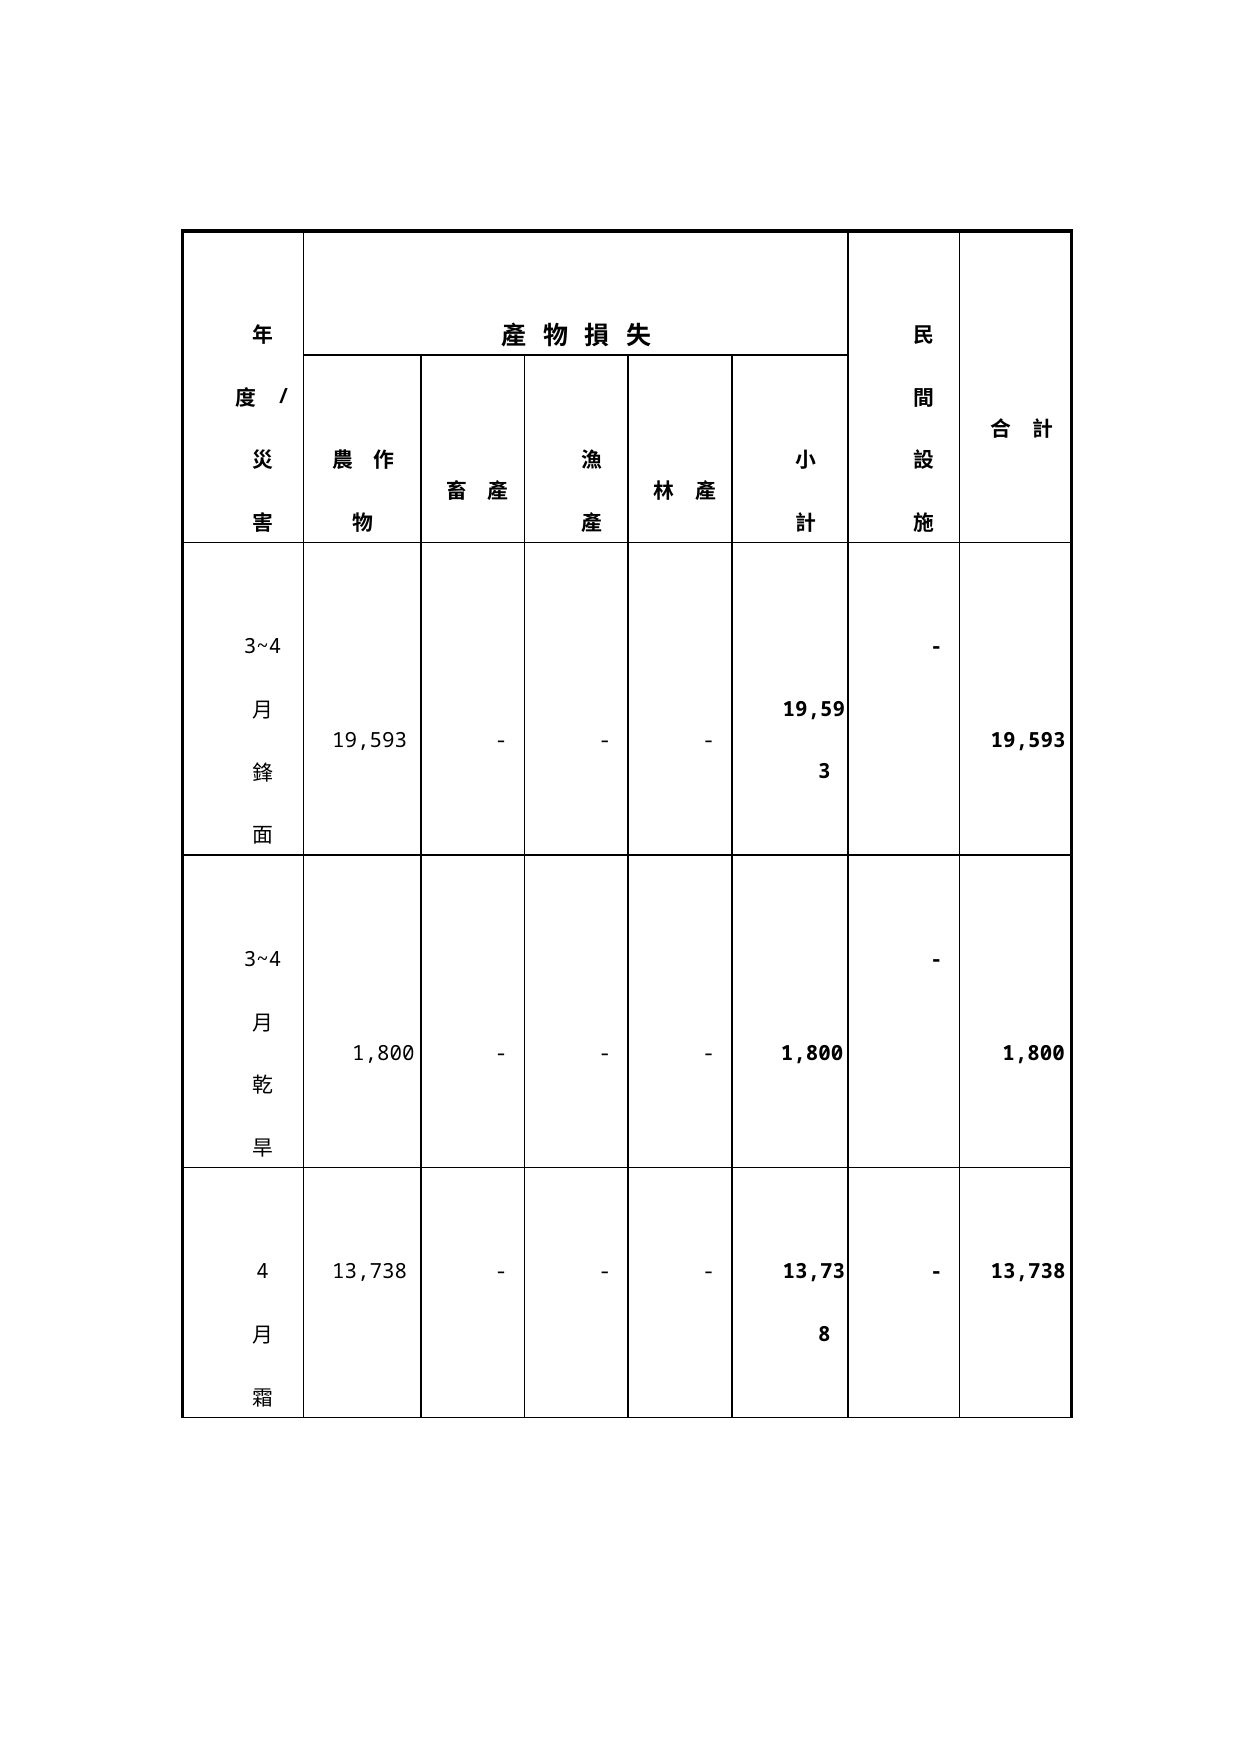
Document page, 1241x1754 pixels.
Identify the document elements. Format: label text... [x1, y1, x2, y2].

table_cell 小計 [733, 356, 847, 542]
table_cell - [422, 543, 524, 854]
table_cell 1,800 [733, 856, 847, 1167]
table_cell 畜產 [422, 356, 524, 542]
table_cell 13,738 [960, 1168, 1070, 1417]
table_cell - [849, 1168, 959, 1417]
table_cell - [629, 856, 731, 1167]
table_cell - [422, 856, 524, 1167]
table_cell 19,593 [304, 543, 420, 854]
table_cell - [525, 1168, 627, 1417]
table_cell 3~4月乾旱 [184, 856, 303, 1167]
table_cell - [629, 543, 731, 854]
table_cell 4月霜 [184, 1168, 303, 1417]
table_cell 1,800 [304, 856, 420, 1167]
table_header 年度/ 災害別 [184, 233, 303, 542]
table_cell - [525, 856, 627, 1167]
table_header 產物損失 [304, 233, 847, 354]
table_header 民間設施損失小計 [849, 233, 959, 542]
table_cell 13,738 [304, 1168, 420, 1417]
table_cell 13,738 [733, 1168, 847, 1417]
table_cell 農作物 [304, 356, 420, 542]
table_cell 1,800 [960, 856, 1070, 1167]
table_cell 漁產 [525, 356, 627, 542]
table_cell - [422, 1168, 524, 1417]
table_cell 19,593 [733, 543, 847, 854]
table_cell - [849, 543, 959, 854]
table_cell - [629, 1168, 731, 1417]
table_header 合計 [960, 233, 1070, 542]
table_cell 林產 [629, 356, 731, 542]
table_cell - [525, 543, 627, 854]
table_cell - [849, 856, 959, 1167]
table_cell 3~4月鋒面 [184, 543, 303, 854]
table_cell 19,593 [960, 543, 1070, 854]
